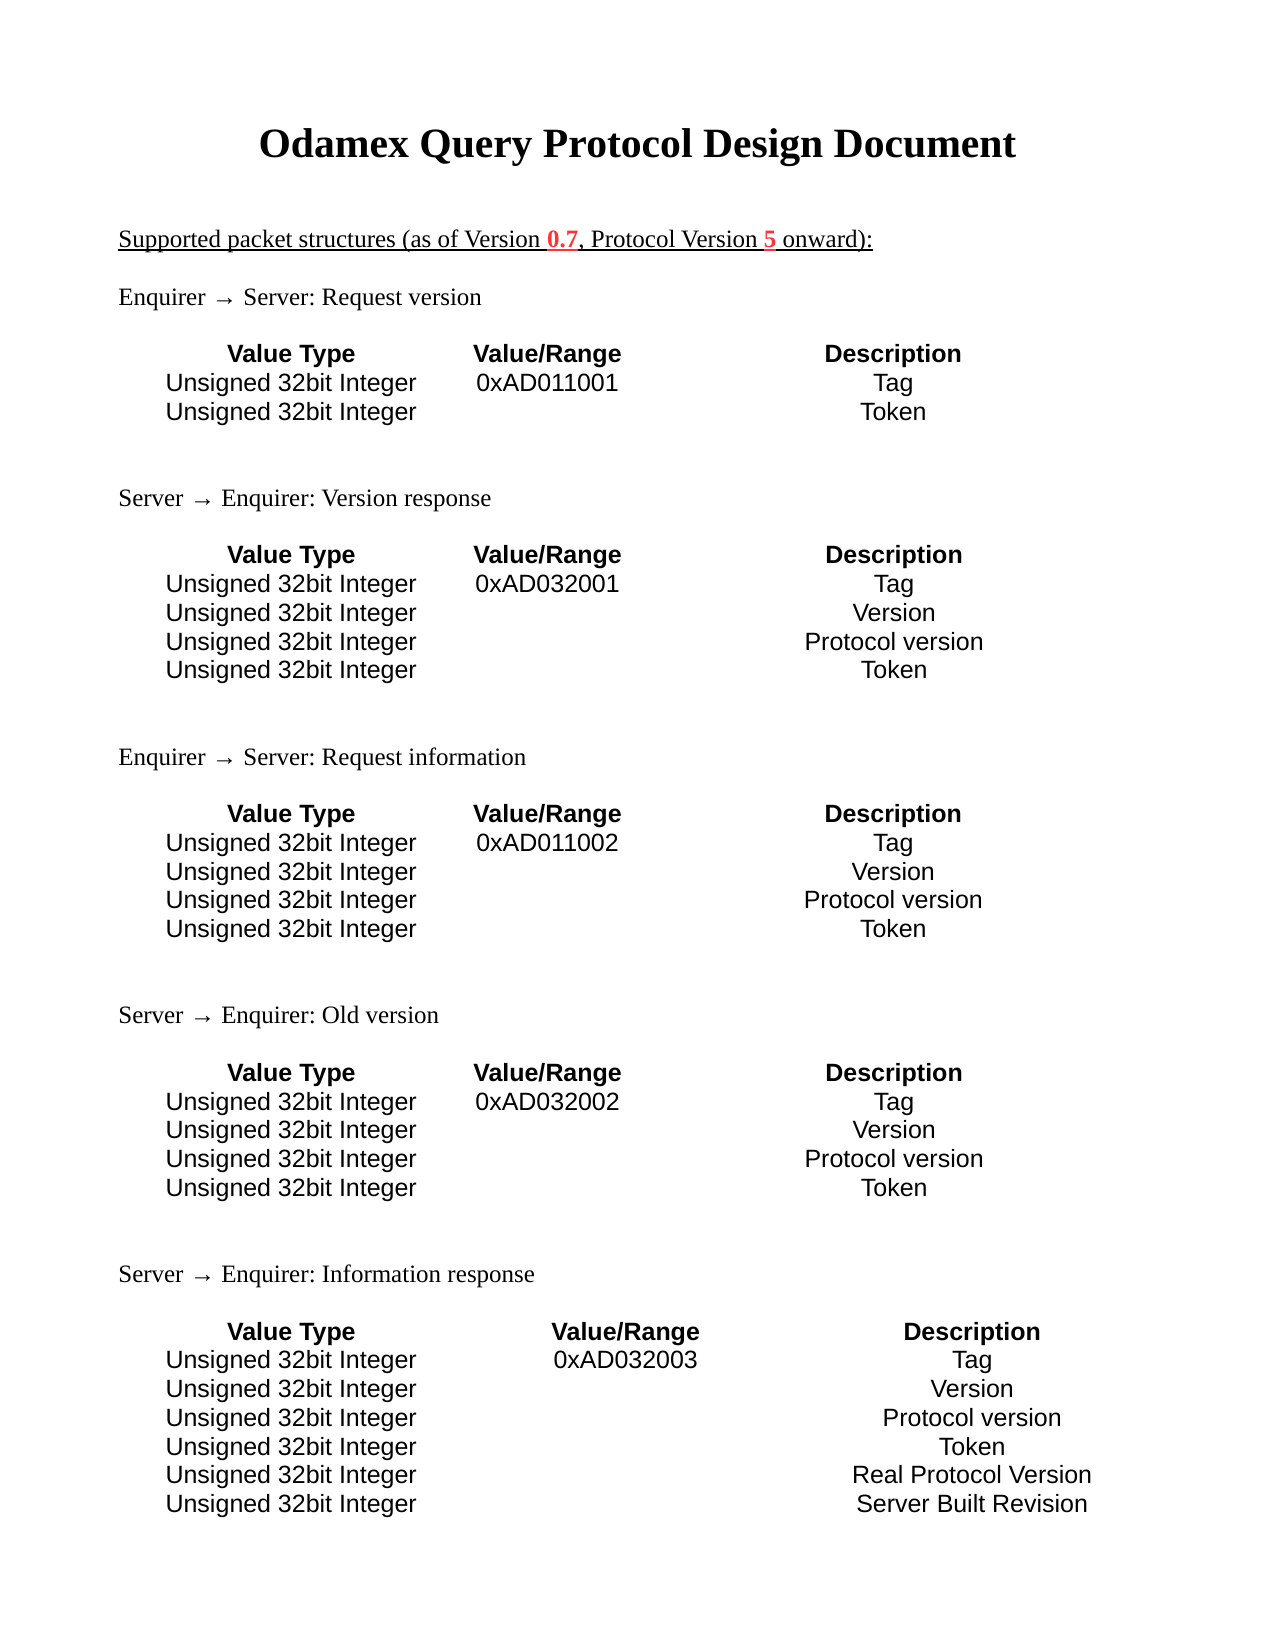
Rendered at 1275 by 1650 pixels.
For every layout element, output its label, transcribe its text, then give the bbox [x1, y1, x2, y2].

table_cell Protocol version [631, 1144, 1157, 1173]
table_cell [464, 1461, 787, 1489]
table_cell [464, 914, 630, 943]
table_header Description [631, 1058, 1157, 1087]
table_cell Unsigned 32bit Integer [118, 627, 464, 656]
table_cell Unsigned 32bit Integer [118, 598, 464, 627]
table_header Value/Range [464, 541, 631, 569]
table_cell 0xAD032001 [464, 569, 631, 598]
table_cell Unsigned 32bit Integer [118, 1144, 464, 1173]
table_cell Unsigned 32bit Integer [118, 1116, 464, 1144]
table_cell [464, 1144, 631, 1173]
table_cell 0xAD011002 [464, 828, 630, 857]
table_cell Token [787, 1432, 1157, 1461]
table_header Description [631, 541, 1157, 569]
table_cell Unsigned 32bit Integer [118, 828, 464, 857]
table_header Value Type [118, 1058, 464, 1087]
table_cell [464, 397, 630, 426]
table_cell Version [631, 598, 1157, 627]
table_header Description [630, 799, 1156, 828]
table_cell Version [630, 857, 1156, 886]
table_cell Real Protocol Version [787, 1461, 1157, 1489]
table_header Description [630, 339, 1156, 368]
table_cell [464, 1489, 787, 1518]
table_cell Version [631, 1116, 1157, 1144]
table_cell Unsigned 32bit Integer [118, 397, 464, 426]
table_cell [464, 1432, 787, 1461]
table_cell Unsigned 32bit Integer [118, 914, 464, 943]
table_cell Tag [787, 1346, 1157, 1374]
table_cell Unsigned 32bit Integer [118, 1432, 464, 1461]
table_cell [464, 598, 631, 627]
table_header Value/Range [464, 799, 630, 828]
table_cell [464, 857, 630, 886]
table_cell Unsigned 32bit Integer [118, 1461, 464, 1489]
table_header Value Type [118, 1317, 464, 1346]
table_cell [464, 1116, 631, 1144]
table_header Value Type [118, 541, 464, 569]
table_cell [464, 886, 630, 914]
table_cell Unsigned 32bit Integer [118, 1346, 464, 1374]
table_cell Unsigned 32bit Integer [118, 656, 464, 684]
table_header Value/Range [464, 1058, 631, 1087]
table_cell Token [631, 1173, 1157, 1202]
table_header Value Type [118, 339, 464, 368]
table_cell Unsigned 32bit Integer [118, 1489, 464, 1518]
table_cell Token [630, 397, 1156, 426]
table_cell 0xAD011001 [464, 368, 630, 397]
table_cell Unsigned 32bit Integer [118, 857, 464, 886]
table_header Value Type [118, 799, 464, 828]
table_cell Unsigned 32bit Integer [118, 1374, 464, 1403]
text Server → Enquirer: Information response [118, 1259, 1157, 1288]
table_header Value/Range [464, 1317, 787, 1346]
table_header Description [787, 1317, 1157, 1346]
table_cell Unsigned 32bit Integer [118, 1087, 464, 1116]
text Enquirer → Server: Request version [118, 282, 1157, 311]
table_header Value/Range [464, 339, 630, 368]
table_cell 0xAD032003 [464, 1346, 787, 1374]
text Enquirer → Server: Request information [118, 742, 1157, 771]
text Server → Enquirer: Old version [118, 1001, 1157, 1029]
table_cell Unsigned 32bit Integer [118, 1173, 464, 1202]
table_cell [464, 627, 631, 656]
table_cell Unsigned 32bit Integer [118, 569, 464, 598]
table_cell Unsigned 32bit Integer [118, 1403, 464, 1432]
table_cell Server Built Revision [787, 1489, 1157, 1518]
table_cell Tag [631, 569, 1157, 598]
table_cell Protocol version [787, 1403, 1157, 1432]
table_cell Token [630, 914, 1156, 943]
table_cell [464, 656, 631, 684]
table_cell Tag [631, 1087, 1157, 1116]
table_cell Unsigned 32bit Integer [118, 368, 464, 397]
text Supported packet structures (as of Version 0.7, Protocol Version 5 onward): [118, 224, 1157, 253]
table_cell Protocol version [631, 627, 1157, 656]
table_cell [464, 1173, 631, 1202]
table_cell Token [631, 656, 1157, 684]
table_cell Protocol version [630, 886, 1156, 914]
table_cell 0xAD032002 [464, 1087, 631, 1116]
table_cell [464, 1374, 787, 1403]
table_cell Unsigned 32bit Integer [118, 886, 464, 914]
table_cell [464, 1403, 787, 1432]
table_cell Version [787, 1374, 1157, 1403]
text Server → Enquirer: Version response [118, 483, 1157, 512]
table_cell Tag [630, 368, 1156, 397]
table_cell Tag [630, 828, 1156, 857]
